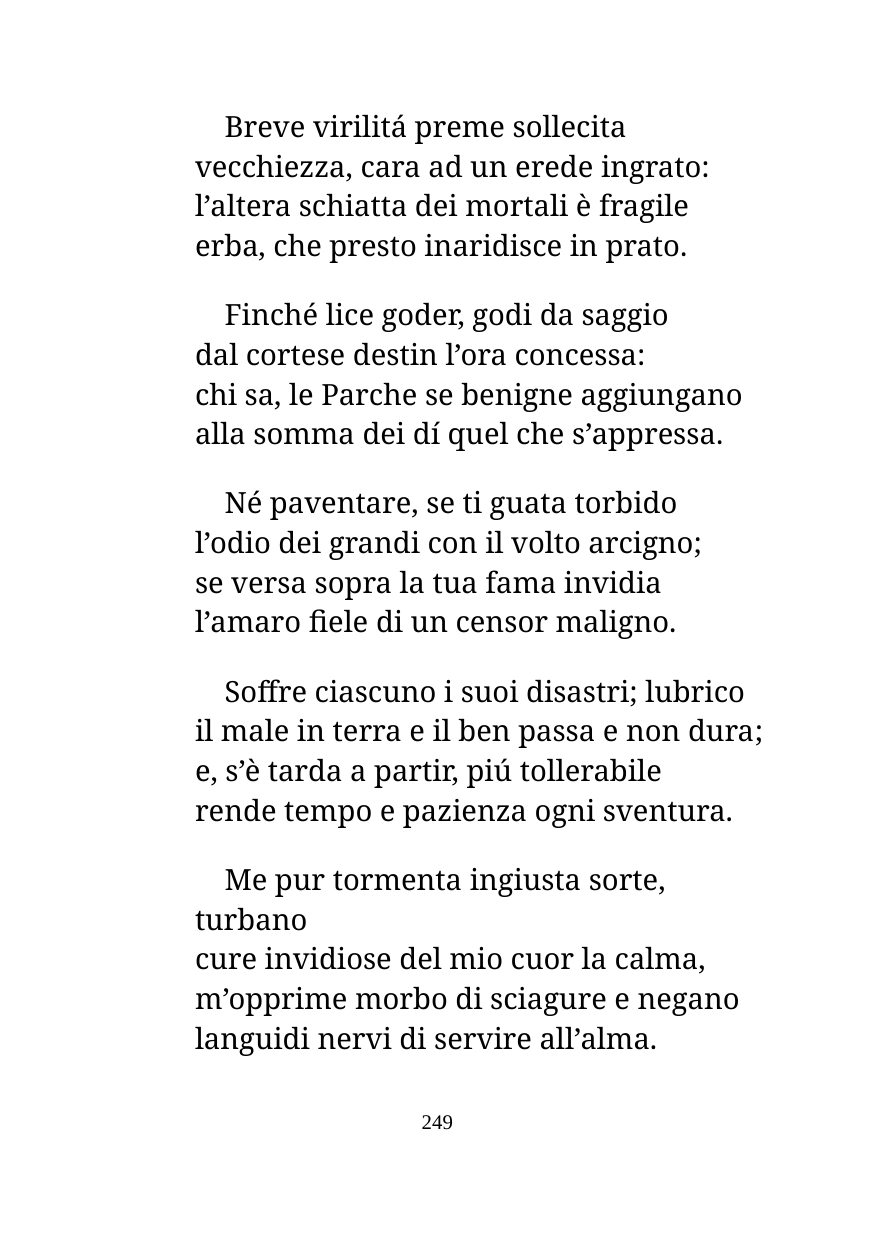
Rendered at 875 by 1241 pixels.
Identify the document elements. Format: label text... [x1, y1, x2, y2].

text Finché lice goder, godi da saggio dal cortese destin l’ora concessa: chi sa, le Parche se benigne aggiungano alla somma dei dí quel che s’appressa. [195, 294, 768, 453]
text Né paventare, se ti guata torbido l’odio dei grandi con il volto arcigno; se versa sopra la tua fama invidia l’amaro fiele di un censor maligno. [195, 483, 768, 641]
text Soffre ciascuno i suoi disastri; lubrico il male in terra e il ben passa e non dura; e, s’è tarda a partir, piú tollerabile rende tempo e pazienza ogni sventura. [195, 671, 768, 830]
text Me pur tormenta ingiusta sorte, turbano cure invidiose del mio cuor la calma, m’opprime morbo di sciagure e negano languidi nervi di servire all’alma. [195, 859, 768, 1058]
text Breve virilitá preme sollecita vecchiezza, cara ad un erede ingrato: l’altera schiatta dei mortali è fragile erba, che presto inaridisce in prato. [195, 106, 768, 265]
